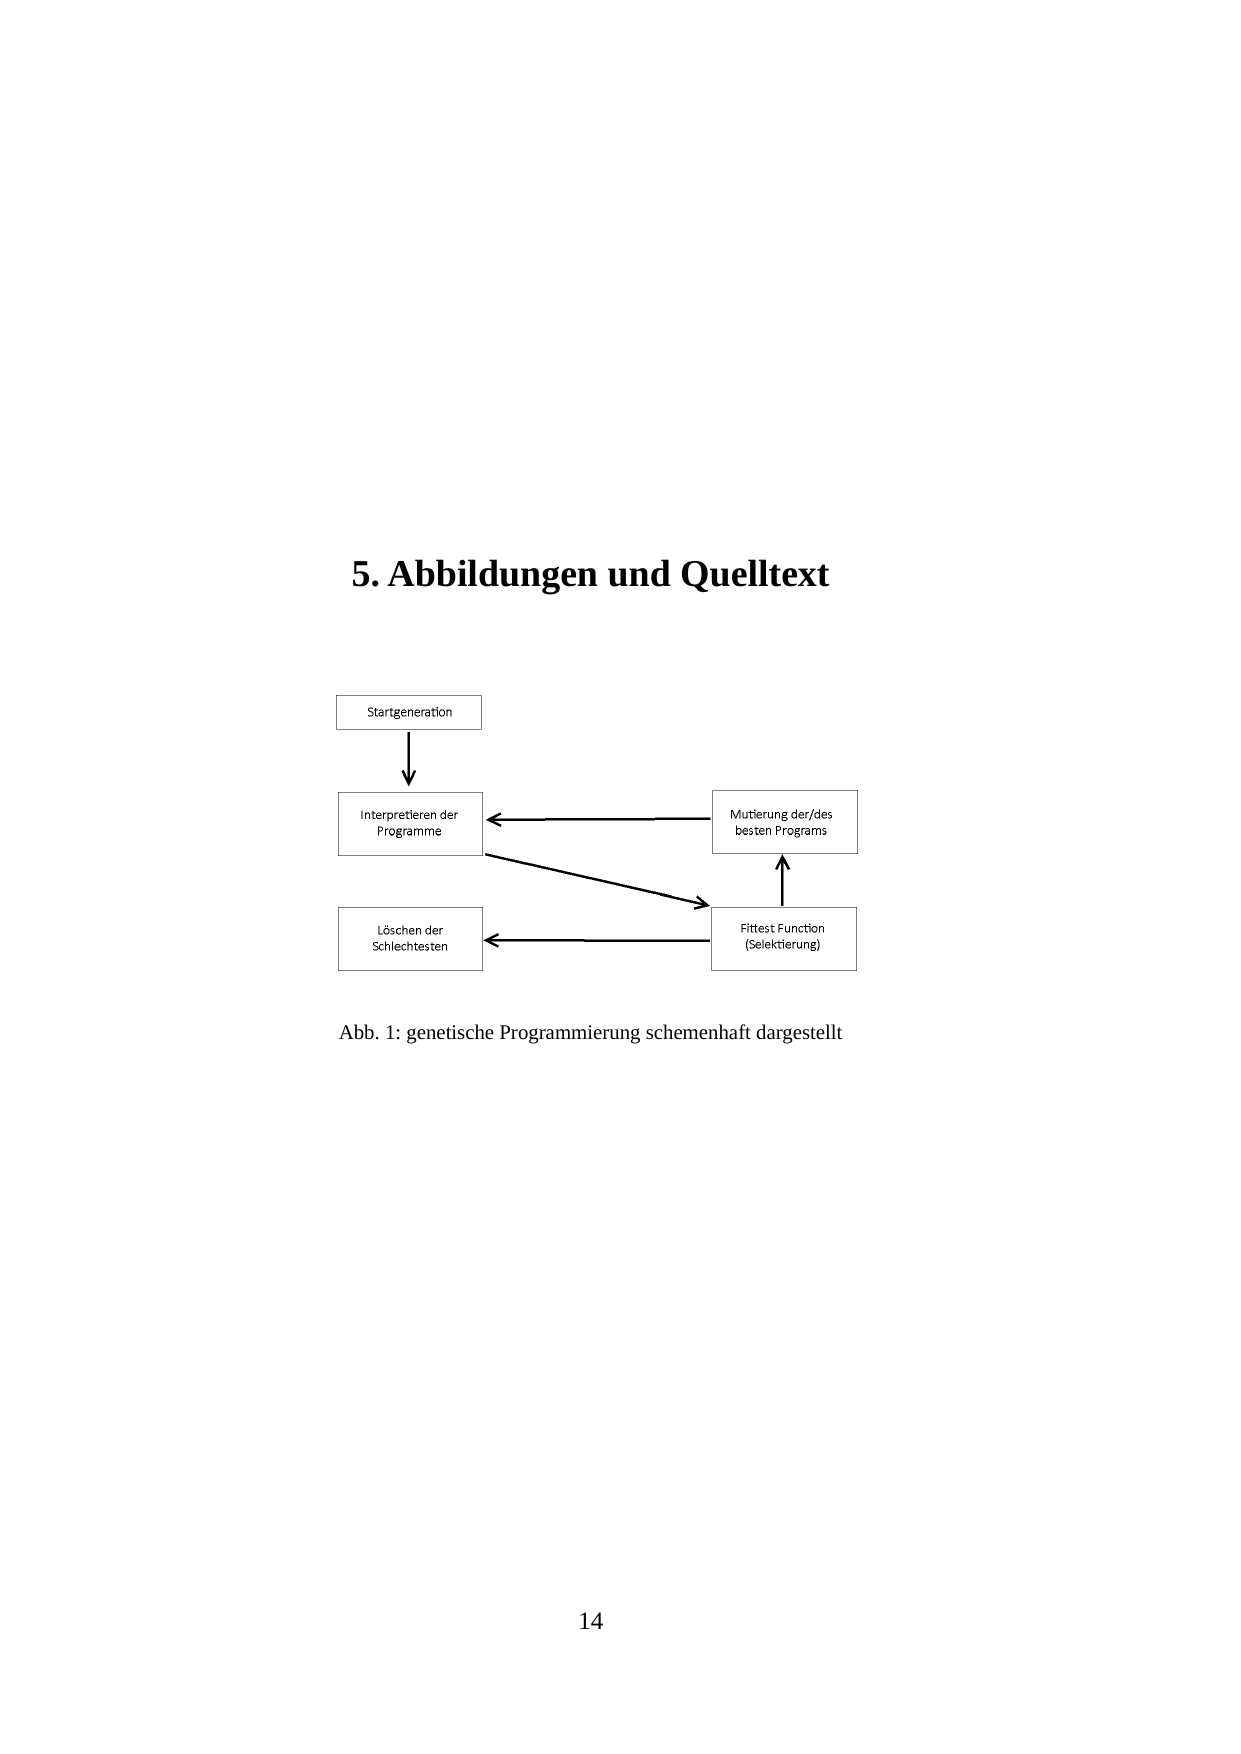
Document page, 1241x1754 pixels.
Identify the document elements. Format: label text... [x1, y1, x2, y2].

picture [268, 653, 913, 1016]
subtitle 5. Abbildungen und Quelltext [177, 551, 1004, 595]
text Abb. 1: genetische Programmierung schemenhaft dargestellt [177, 1016, 1004, 1044]
